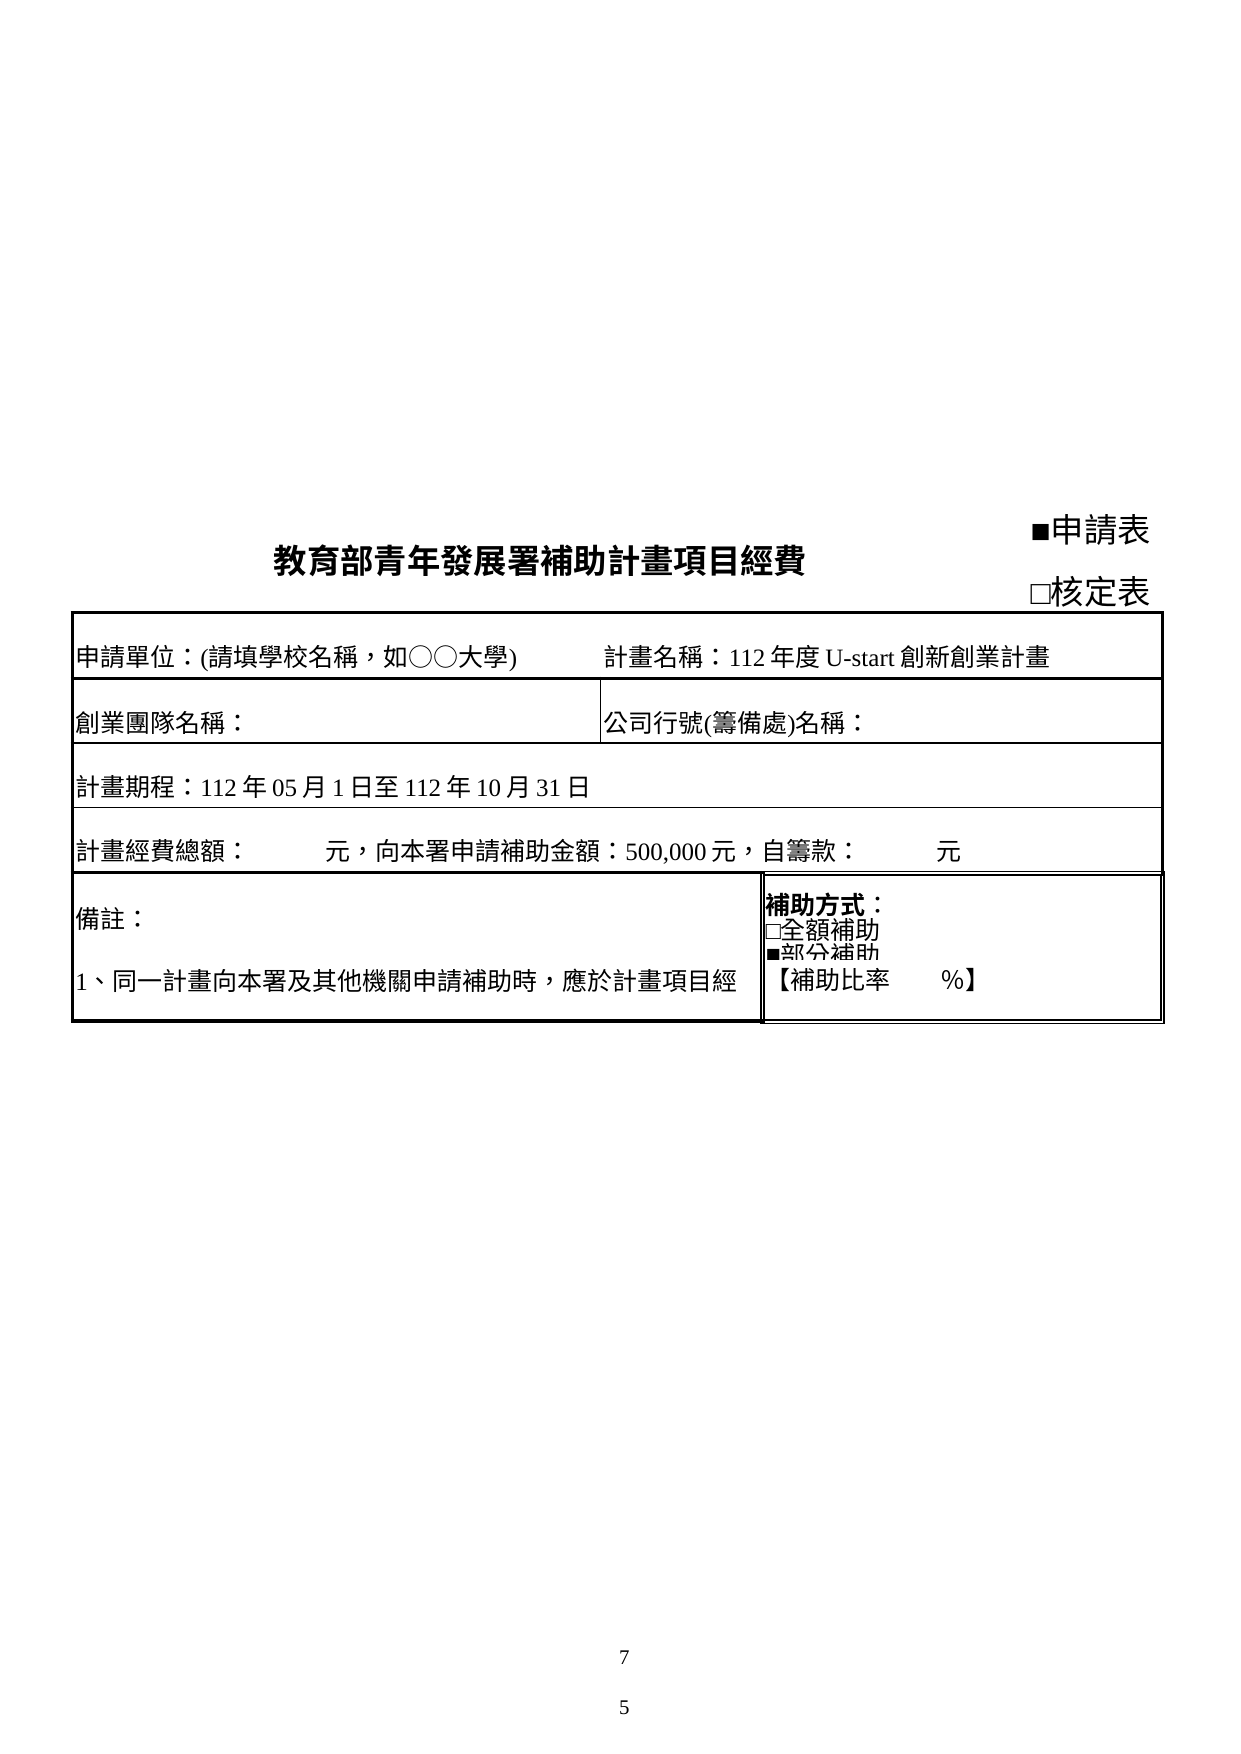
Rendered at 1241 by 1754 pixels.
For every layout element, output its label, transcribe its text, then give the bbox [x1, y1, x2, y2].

table_header [72, 486, 76, 611]
table_cell [1164, 742, 1168, 807]
table_cell 補助方式： □全額補助 ■部分補助 【補助比率 ％】 [765, 876, 1160, 1019]
table_cell 申請單位：(請填學校名稱，如○○大學) [74, 614, 601, 677]
table_cell 創業團隊名稱： [74, 680, 600, 742]
table_cell 計畫名稱：112年度U-start創新創業計畫 [601, 614, 1161, 677]
table_cell [1164, 611, 1168, 677]
table_header 教育部青年發展署補助計畫項目經費 [76, 486, 1004, 611]
table_cell 備註： 1、同一計畫向本署及其他機關申請補助時，應於計畫項目經 [74, 874, 760, 1019]
table_cell [1164, 677, 1168, 742]
table_cell 計畫期程：112年05月1日至112年10月31日 [74, 744, 1161, 807]
table_cell 計畫經費總額： 元，向本署申請補助金額：500,000元，自籌款： 元 [74, 808, 1161, 871]
table_cell 公司行號(籌備處)名稱： [601, 680, 1161, 742]
table_header ■申請表 □核定表 [1004, 486, 1168, 611]
table_cell [1164, 807, 1168, 871]
